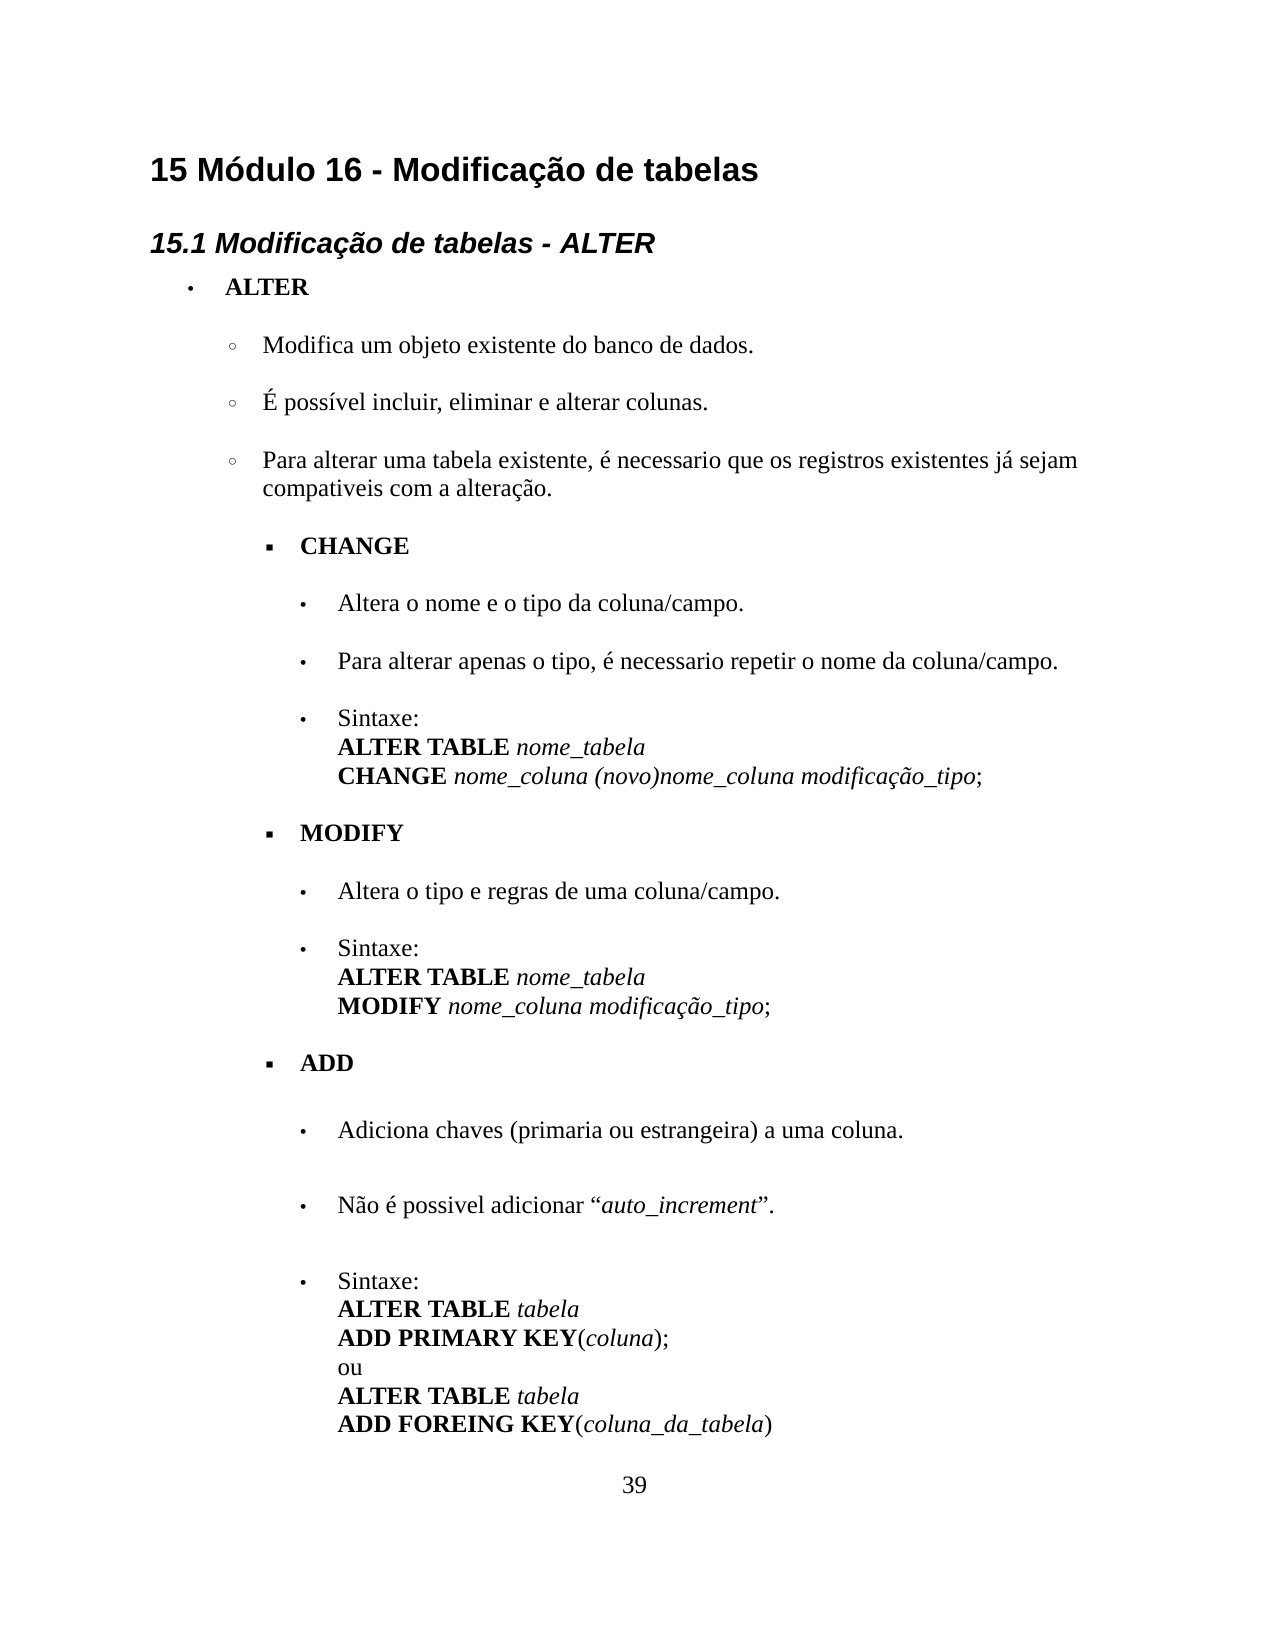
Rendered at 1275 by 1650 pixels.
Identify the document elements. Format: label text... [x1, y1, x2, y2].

subtitle 15.1 Modificação de tabelas - ALTER [150, 226, 1125, 260]
list Sintaxe: ALTER TABLE nome_tabela CHANGE nome_coluna (novo)nome_coluna modificação_tipo; [300, 703, 1125, 818]
list ALTER [187, 272, 1125, 330]
list Altera o tipo e regras de uma coluna/campo. [300, 876, 1125, 933]
list MODIFY [262, 818, 1125, 876]
list É possível incluir, eliminar e alterar colunas. [225, 387, 1125, 445]
list ADD [262, 1048, 1125, 1106]
list Sintaxe: ALTER TABLE tabela ADD PRIMARY KEY(coluna); ou ALTER TABLE tabela ADD FOREING KEY(coluna_da_tabela) [300, 1266, 1125, 1438]
list Adiciona chaves (primaria ou estrangeira) a uma coluna. [300, 1115, 1125, 1172]
list Para alterar uma tabela existente, é necessario que os registros existentes já sejam compativeis com a alteração. [225, 445, 1125, 531]
list Não é possivel adicionar “auto_increment”. [300, 1190, 1125, 1248]
list Altera o nome e o tipo da coluna/campo. [300, 588, 1125, 646]
list CHANGE [262, 531, 1125, 588]
list Para alterar apenas o tipo, é necessario repetir o nome da coluna/campo. [300, 646, 1125, 703]
list Sintaxe: ALTER TABLE nome_tabela MODIFY nome_coluna modificação_tipo; [300, 933, 1125, 1048]
list Modifica um objeto existente do banco de dados. [225, 330, 1125, 387]
subtitle 15 Módulo 16 - Modificação de tabelas [150, 150, 1125, 189]
